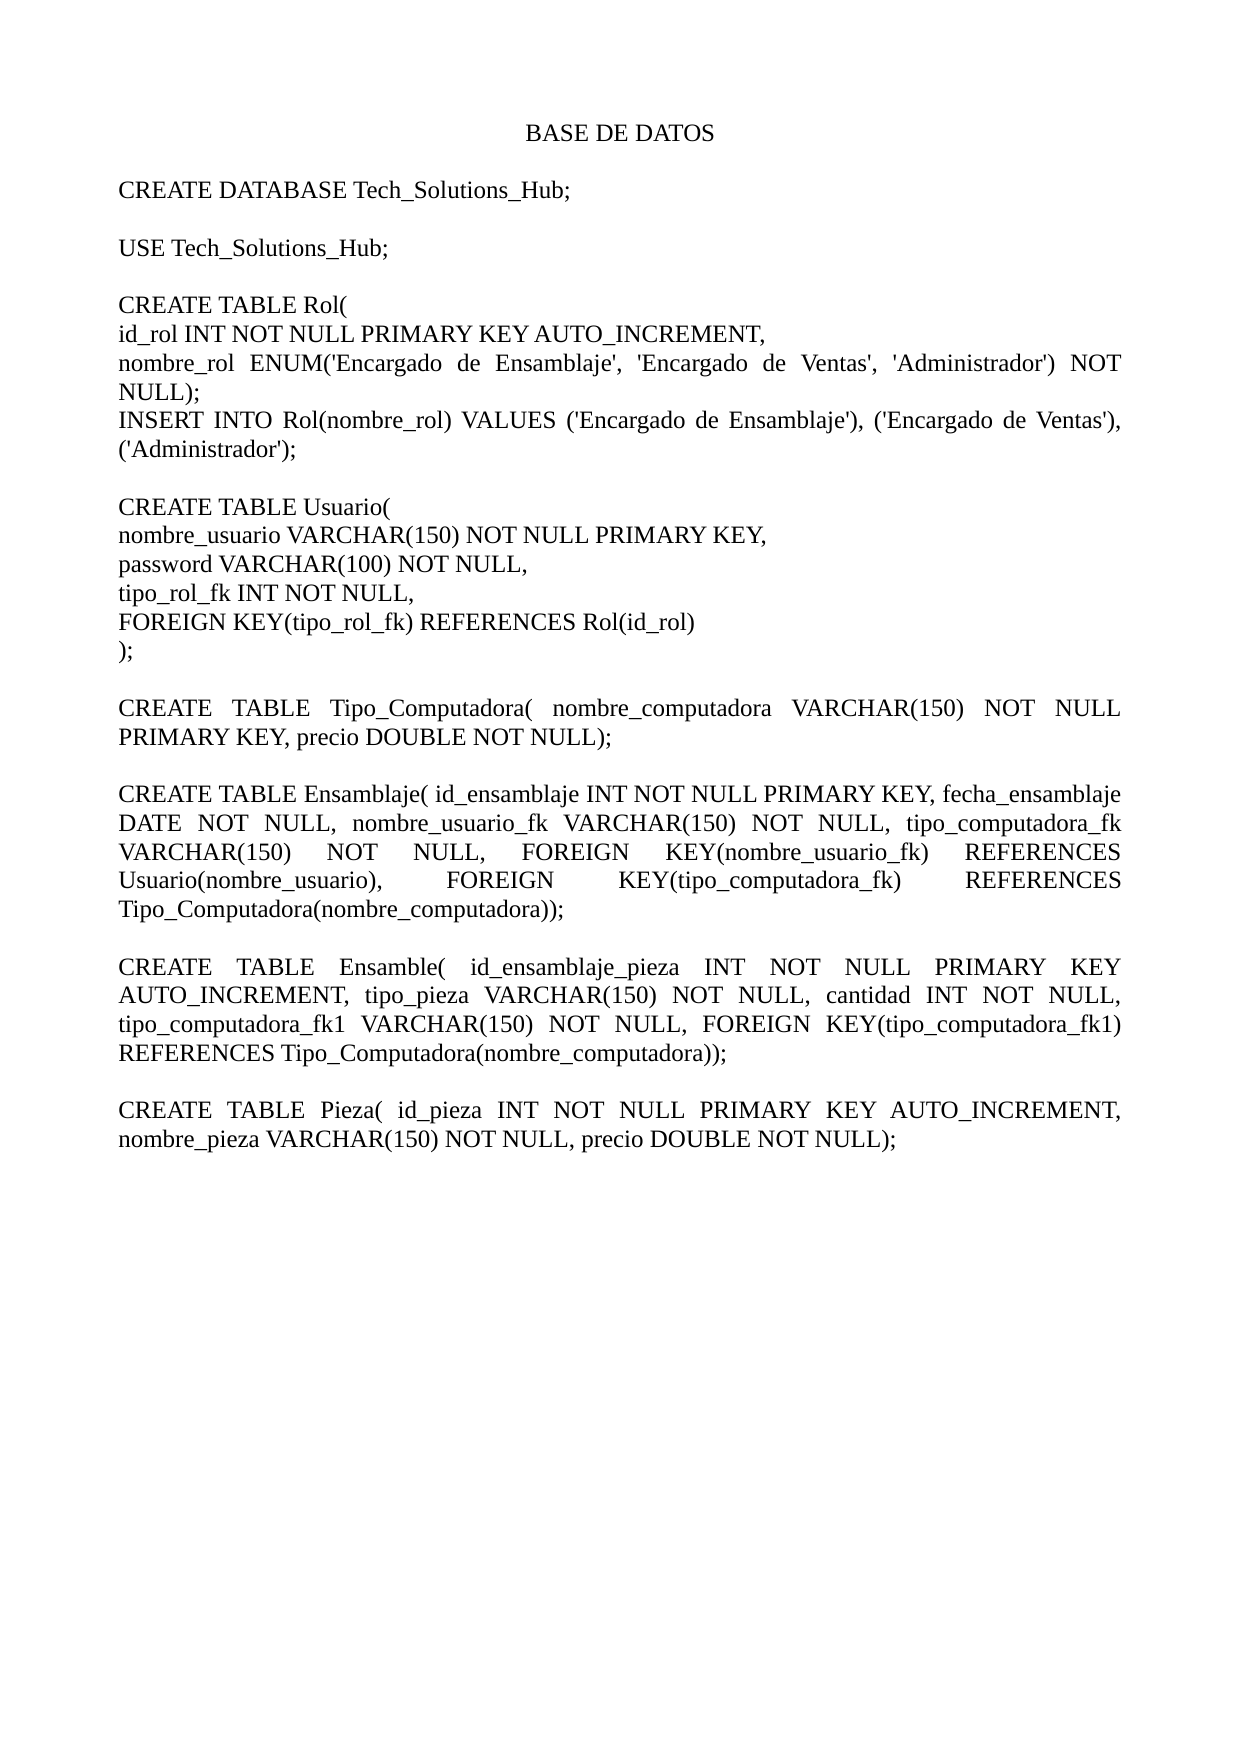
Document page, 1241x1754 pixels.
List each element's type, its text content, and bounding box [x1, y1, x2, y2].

text tipo_rol_fk INT NOT NULL, [118, 578, 1122, 607]
text nombre_usuario VARCHAR(150) NOT NULL PRIMARY KEY, [118, 521, 1122, 549]
text id_rol INT NOT NULL PRIMARY KEY AUTO_INCREMENT, [118, 319, 1122, 348]
text USE Tech_Solutions_Hub; [118, 233, 1122, 262]
text CREATE TABLE Rol( [118, 291, 1122, 319]
text nombre_rol ENUM('Encargado de Ensamblaje', 'Encargado de Ventas', 'Administrador') NOT NULL); [118, 348, 1122, 406]
text CREATE DATABASE Tech_Solutions_Hub; [118, 176, 1122, 204]
text CREATE TABLE Tipo_Computadora( nombre_computadora VARCHAR(150) NOT NULL PRIMARY KEY, precio DOUBLE NOT NULL); [118, 693, 1122, 751]
text BASE DE DATOS [118, 118, 1122, 147]
text INSERT INTO Rol(nombre_rol) VALUES ('Encargado de Ensamblaje'), ('Encargado de Ventas'), ('Administrador'); [118, 406, 1122, 463]
text CREATE TABLE Ensamble( id_ensamblaje_pieza INT NOT NULL PRIMARY KEY AUTO_INCREMENT, tipo_pieza VARCHAR(150) NOT NULL, cantidad INT NOT NULL, tipo_computadora_fk1 VARCHAR(150) NOT NULL, FOREIGN KEY(tipo_computadora_fk1) REFERENCES Tipo_Computadora(nombre_computadora)); [118, 952, 1122, 1067]
text CREATE TABLE Pieza( id_pieza INT NOT NULL PRIMARY KEY AUTO_INCREMENT, nombre_pieza VARCHAR(150) NOT NULL, precio DOUBLE NOT NULL); [118, 1096, 1122, 1153]
text ); [118, 636, 1122, 664]
text FOREIGN KEY(tipo_rol_fk) REFERENCES Rol(id_rol) [118, 607, 1122, 636]
text password VARCHAR(100) NOT NULL, [118, 549, 1122, 578]
text CREATE TABLE Ensamblaje( id_ensamblaje INT NOT NULL PRIMARY KEY, fecha_ensamblaje DATE NOT NULL, nombre_usuario_fk VARCHAR(150) NOT NULL, tipo_computadora_fk VARCHAR(150) NOT NULL, FOREIGN KEY(nombre_usuario_fk) REFERENCES Usuario(nombre_usuario), FOREIGN KEY(tipo_computadora_fk) REFERENCES Tipo_Computadora(nombre_computadora)); [118, 779, 1122, 923]
text CREATE TABLE Usuario( [118, 492, 1122, 521]
